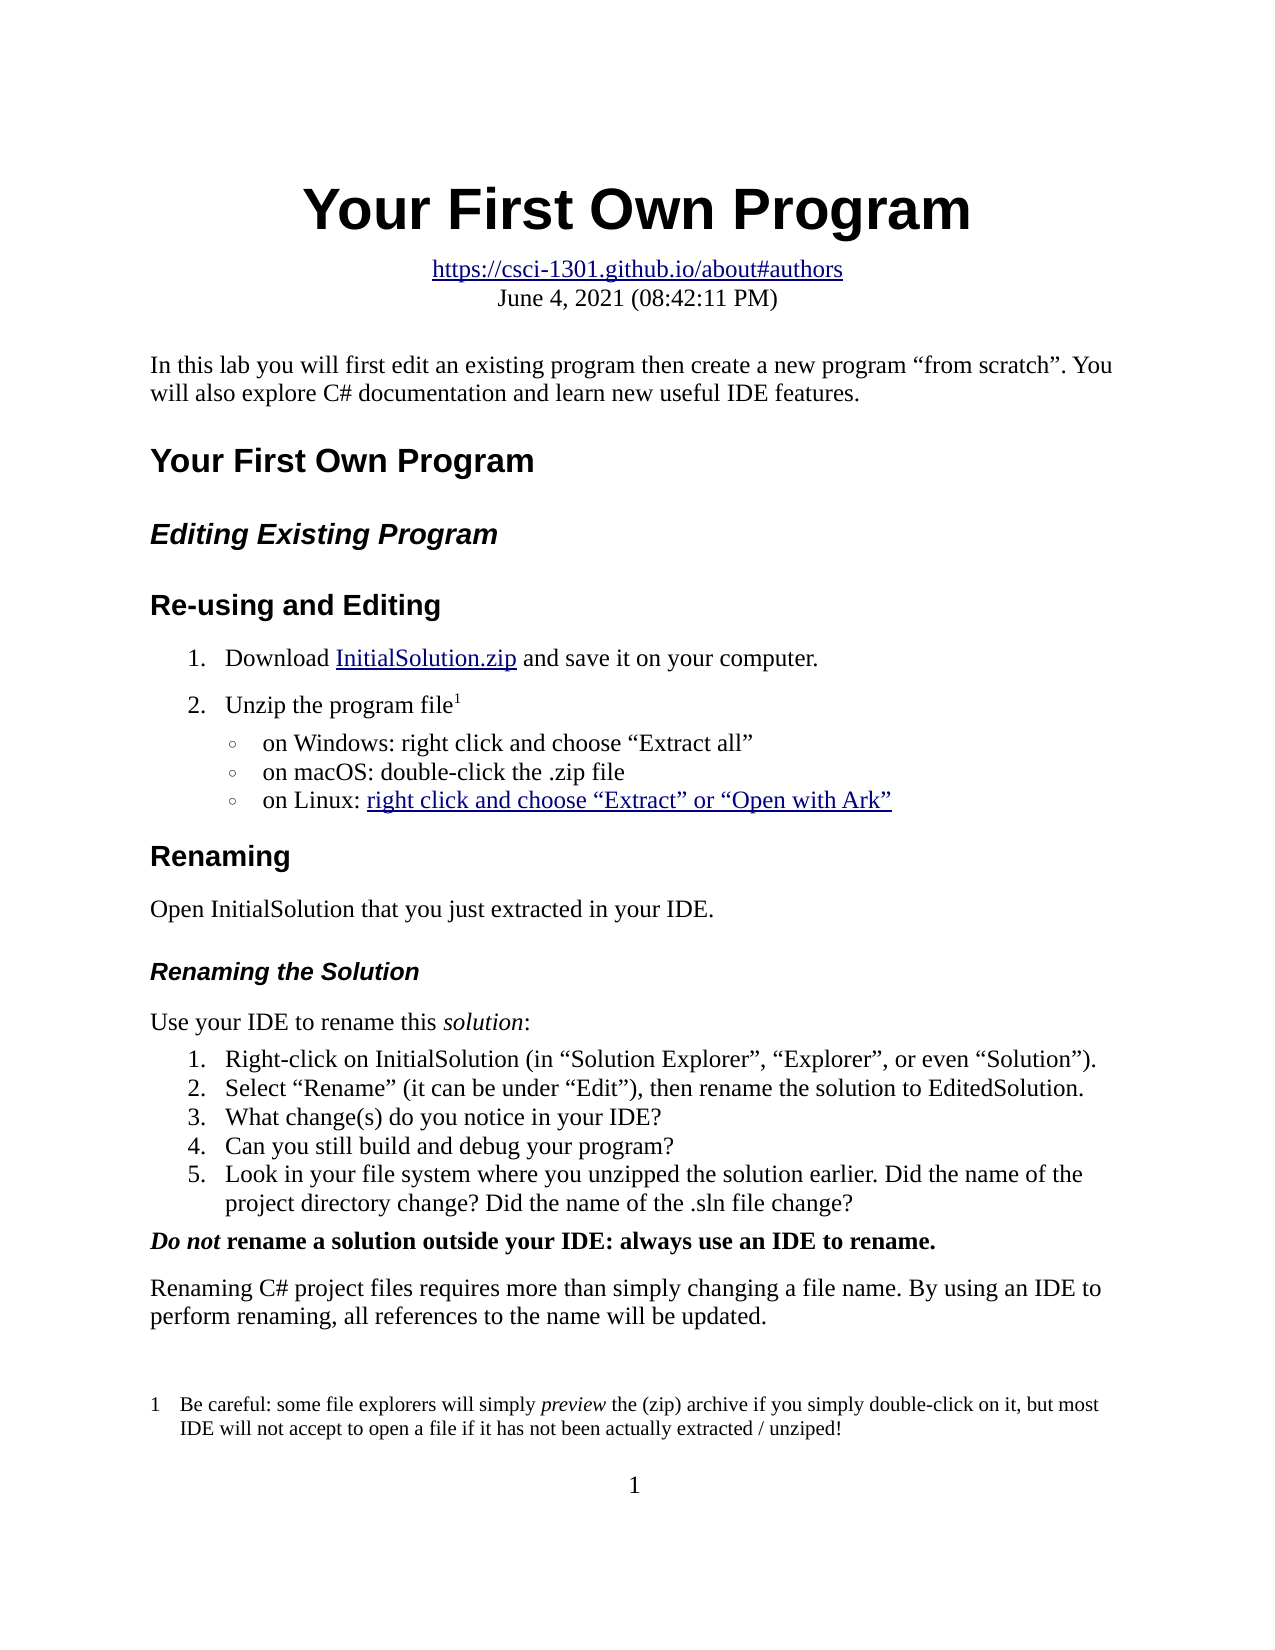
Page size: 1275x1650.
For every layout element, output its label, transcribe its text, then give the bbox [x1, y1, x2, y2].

list on Linux: right click and choose “Extract” or “Open with Ark” [225, 785, 1125, 814]
text Do not rename a solution outside your IDE: always use an IDE to rename. [150, 1226, 1125, 1255]
text June 4, 2021 (08:42:11 PM) [150, 283, 1125, 312]
subtitle Your First Own Program [150, 441, 1125, 480]
list Unzip the program file [187, 690, 1125, 719]
subtitle Renaming [150, 839, 1125, 873]
subtitle Renaming the Solution [150, 957, 1125, 985]
list Can you still build and debug your program? [187, 1131, 1125, 1159]
text Renaming C# project files requires more than simply changing a file name. By using an IDE to perform renaming, all references to the name will be updated. [150, 1273, 1125, 1330]
list on Windows: right click and choose “Extract all” [225, 728, 1125, 757]
text https://csci-1301.github.io/about#authors [150, 254, 1125, 283]
text In this lab you will first edit an existing program then create a new program “from scratch”. You will also explore C# documentation and learn new useful IDE features. [150, 350, 1125, 407]
list Look in your file system where you unzipped the solution earlier. Did the name of the project directory change? Did the name of the .sln file change? [187, 1159, 1125, 1217]
text Open InitialSolution that you just extracted in your IDE. [150, 894, 1125, 923]
list on macOS: double-click the .zip file [225, 757, 1125, 785]
text Use your IDE to rename this solution: [150, 1007, 1125, 1036]
title Your First Own Program [150, 175, 1125, 242]
list Select “Rename” (it can be under “Edit”), then rename the solution to EditedSolution. [187, 1073, 1125, 1102]
list What change(s) do you notice in your IDE? [187, 1102, 1125, 1131]
subtitle Re-using and Editing [150, 588, 1125, 622]
list Be careful: some file explorers will simply preview the (zip) archive if you simply double-click on it, but most IDE will not accept to open a file if it has not been actually extracted / unziped! [150, 1392, 1125, 1440]
subtitle Editing Existing Program [150, 517, 1125, 551]
list Download InitialSolution.zip and save it on your computer. [187, 643, 1125, 672]
list Right-click on InitialSolution (in “Solution Explorer”, “Explorer”, or even “Solution”). [187, 1044, 1125, 1073]
